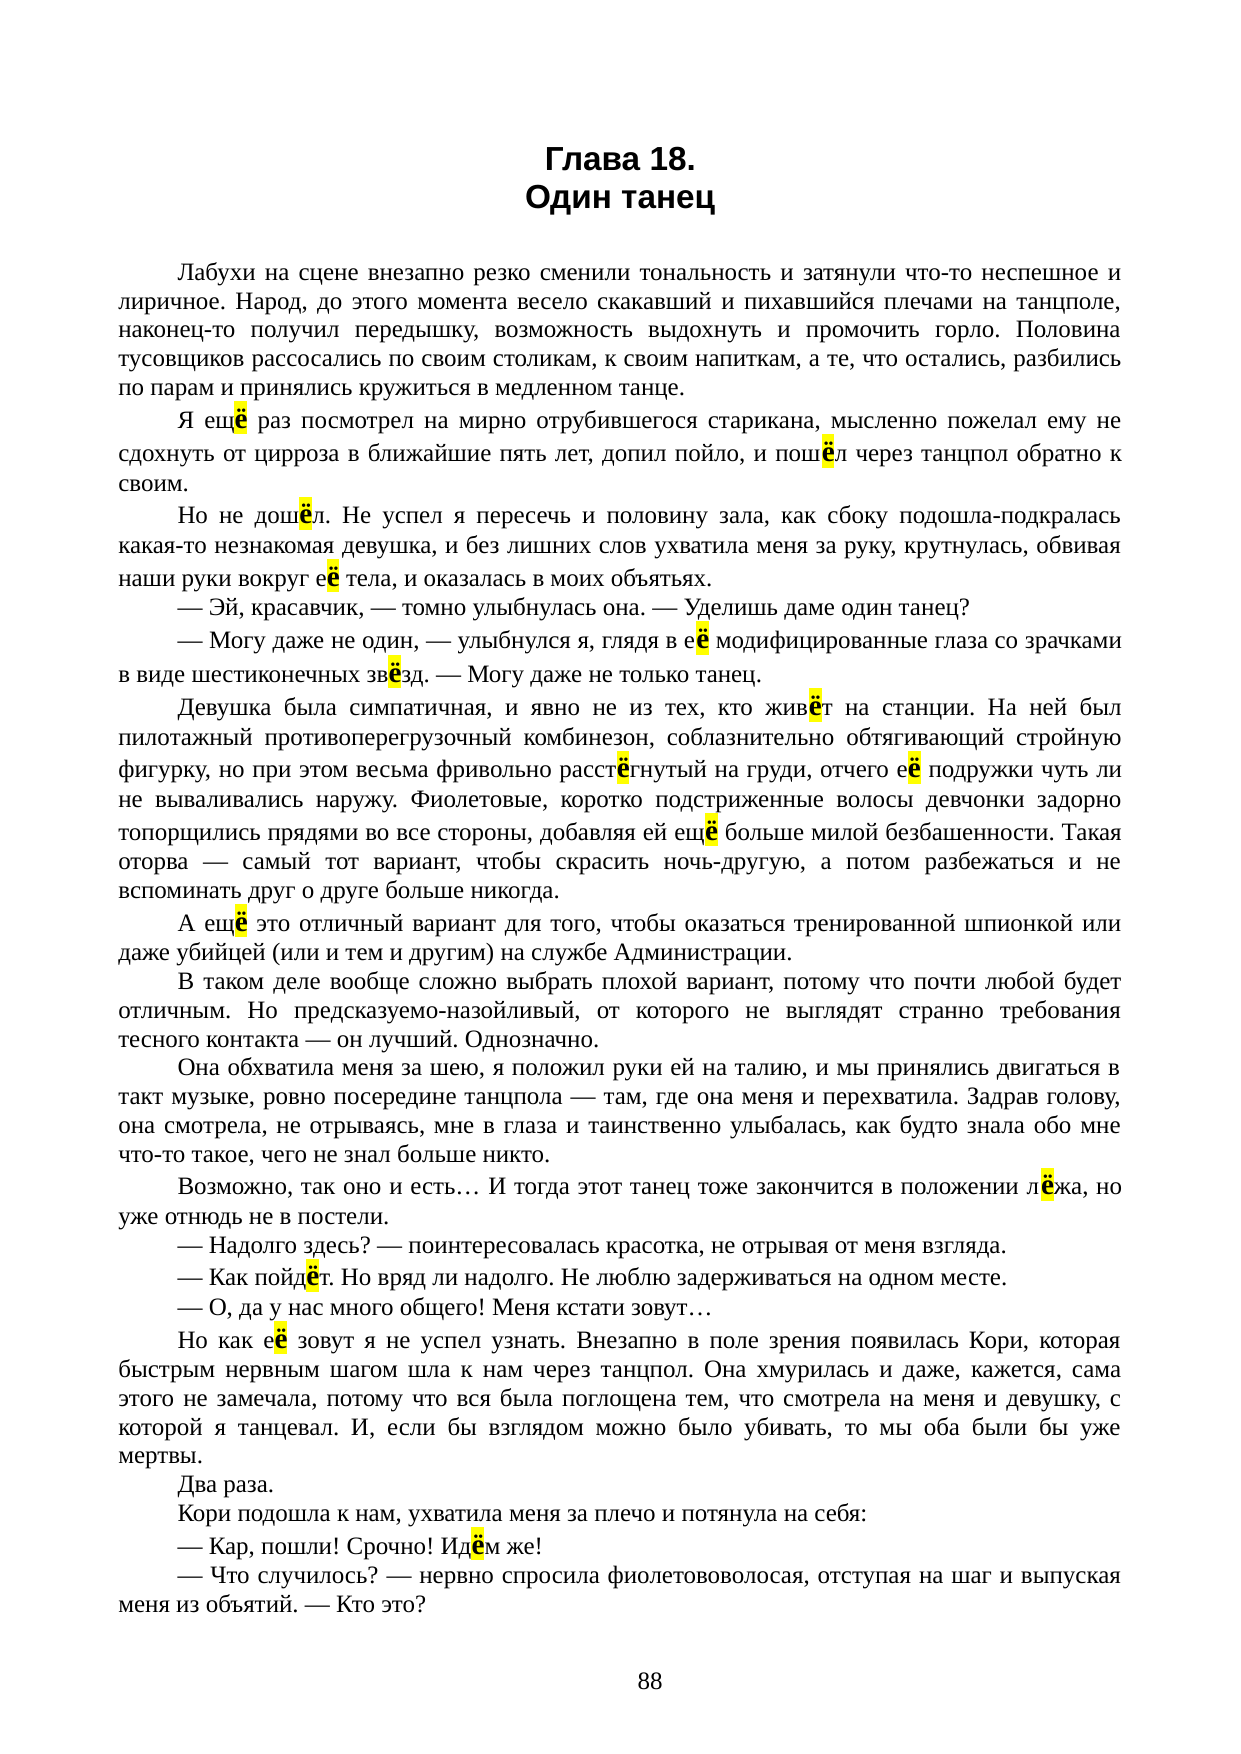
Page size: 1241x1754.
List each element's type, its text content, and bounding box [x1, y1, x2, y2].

text — Как пойдёт. Но вряд ли надолго. Не люблю задерживаться на одном месте. [118, 1258, 1122, 1292]
subtitle Глава 18. Один танец [118, 139, 1122, 216]
text Я ещё раз посмотрел на мирно отрубившегося старикана, мысленно пожелал ему не сдохнуть от цирроза в ближайшие пять лет, допил пойло, и пошёл через танцпол обратно к своим. [118, 401, 1122, 497]
text А ещё это отличный вариант для того, чтобы оказаться тренированной шпионкой или даже убийцей (или и тем и другим) на службе Администрации. [118, 904, 1122, 966]
text Кори подошла к нам, ухватила меня за плечо и потянула на себя: [118, 1498, 1122, 1527]
text — О, да у нас много общего! Меня кстати зовут… [118, 1292, 1122, 1321]
text — Могу даже не один, — улыбнулся я, глядя в её модифицированные глаза со зрачками в виде шестиконечных звёзд. — Могу даже не только танец. [118, 621, 1122, 688]
text Два раза. [118, 1469, 1122, 1498]
text Но не дошёл. Не успел я пересечь и половину зала, как сбоку подошла-подкралась какая-то незнакомая девушка, и без лишних слов ухватила меня за руку, крутнулась, обвивая наши руки вокруг её тела, и оказалась в моих объятьях. [118, 497, 1122, 592]
text — Кар, пошли! Срочно! Идём же! [118, 1527, 1122, 1560]
text Она обхватила меня за шею, я положил руки ей на талию, и мы принялись двигаться в такт музыке, ровно посередине танцпола — там, где она меня и перехватила. Задрав голову, она смотрела, не отрываясь, мне в глаза и таинственно улыбалась, как будто знала обо мне что-то такое, чего не знал больше никто. [118, 1052, 1122, 1167]
text Лабухи на сцене внезапно резко сменили тональность и затянули что-то неспешное и лиричное. Народ, до этого момента весело скакавший и пихавшийся плечами на танцполе, наконец-то получил передышку, возможность выдохнуть и промочить горло. Половина тусовщиков рассосались по своим столикам, к своим напиткам, а те, что остались, разбились по парам и принялись кружиться в медленном танце. [118, 257, 1122, 401]
text Но как её зовут я не успел узнать. Внезапно в поле зрения появилась Кори, которая быстрым нервным шагом шла к нам через танцпол. Она хмурилась и даже, кажется, сама этого не замечала, потому что вся была поглощена тем, что смотрела на меня и девушку, с которой я танцевал. И, если бы взглядом можно было убивать, то мы оба были бы уже мертвы. [118, 1321, 1122, 1469]
text В таком деле вообще сложно выбрать плохой вариант, потому что почти любой будет отличным. Но предсказуемо-назойливый, от которого не выглядят странно требования тесного контакта — он лучший. Однозначно. [118, 966, 1122, 1052]
text Возможно, так оно и есть… И тогда этот танец тоже закончится в положении лёжа, но уже отнюдь не в постели. [118, 1167, 1122, 1230]
text — Что случилось? — нервно спросила фиолетововолосая, отступая на шаг и выпуская меня из объятий. — Кто это? [118, 1560, 1122, 1618]
text — Надолго здесь? — поинтересовалась красотка, не отрывая от меня взгляда. [118, 1230, 1122, 1258]
text Девушка была симпатичная, и явно не из тех, кто живёт на станции. На ней был пилотажный противоперегрузочный комбинезон, соблазнительно обтягивающий стройную фигурку, но при этом весьма фривольно расстёгнутый на груди, отчего её подружки чуть ли не вываливались наружу. Фиолетовые, коротко подстриженные волосы девчонки задорно топорщились прядями во все стороны, добавляя ей ещё больше милой безбашенности. Такая оторва — самый тот вариант, чтобы скрасить ночь-другую, а потом разбежаться и не вспоминать друг о друге больше никогда. [118, 688, 1122, 904]
text — Эй, красавчик, — томно улыбнулась она. — Уделишь даме один танец? [118, 592, 1122, 621]
